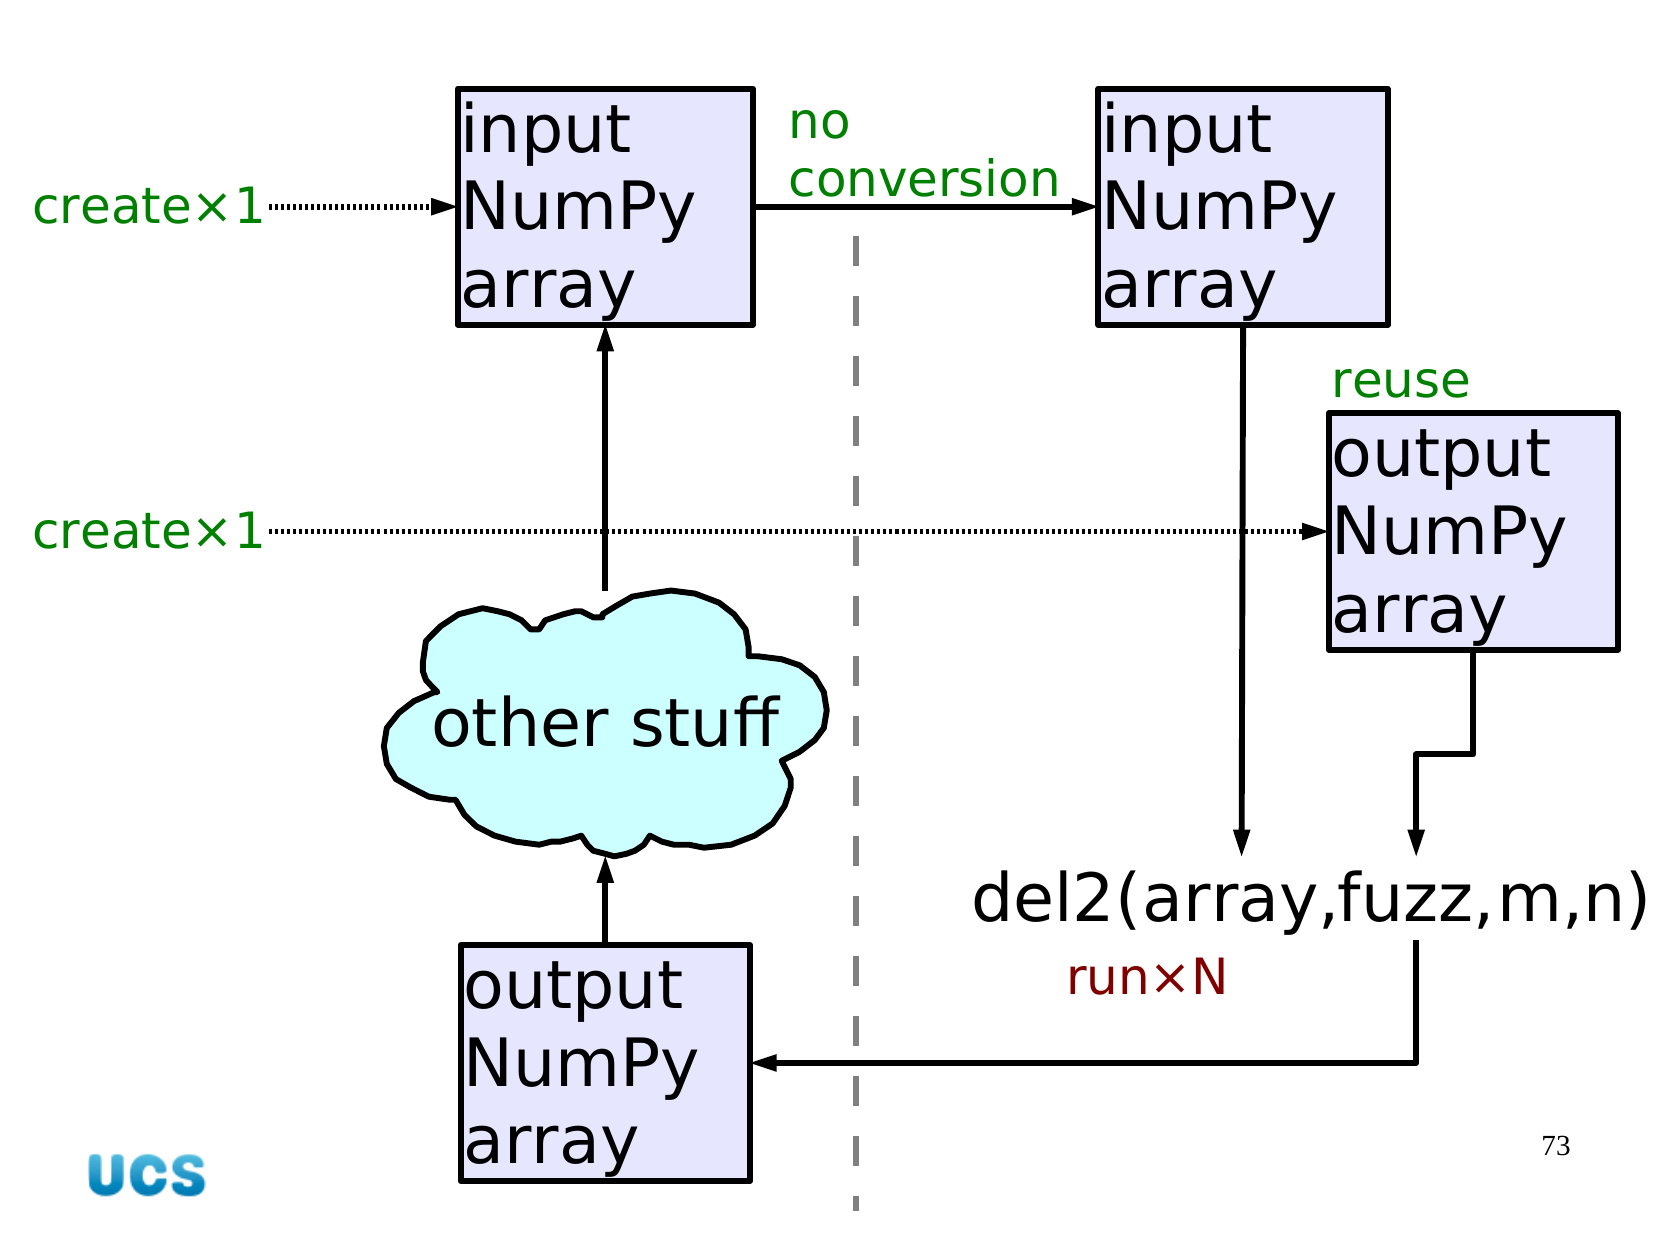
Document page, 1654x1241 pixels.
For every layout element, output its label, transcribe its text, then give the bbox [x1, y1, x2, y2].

text_box input NumPy array [457, 88, 753, 325]
text_box other stuff [383, 590, 827, 857]
text_box output NumPy array [1328, 413, 1619, 650]
text_box output NumPy array [460, 944, 751, 1182]
text_box array, [1139, 856, 1334, 941]
text_box input NumPy array [1098, 88, 1388, 325]
text_box reuse [1328, 348, 1475, 413]
text_box run×N [1063, 944, 1233, 1010]
text_box del2( [968, 856, 1139, 941]
text_box create×1 [29, 499, 270, 564]
text_box create×1 [29, 174, 270, 239]
text_box m,n) [1494, 856, 1654, 941]
text_box fuzz, [1334, 856, 1494, 941]
picture [88, 1153, 206, 1198]
text_box no conversion [785, 88, 1065, 212]
